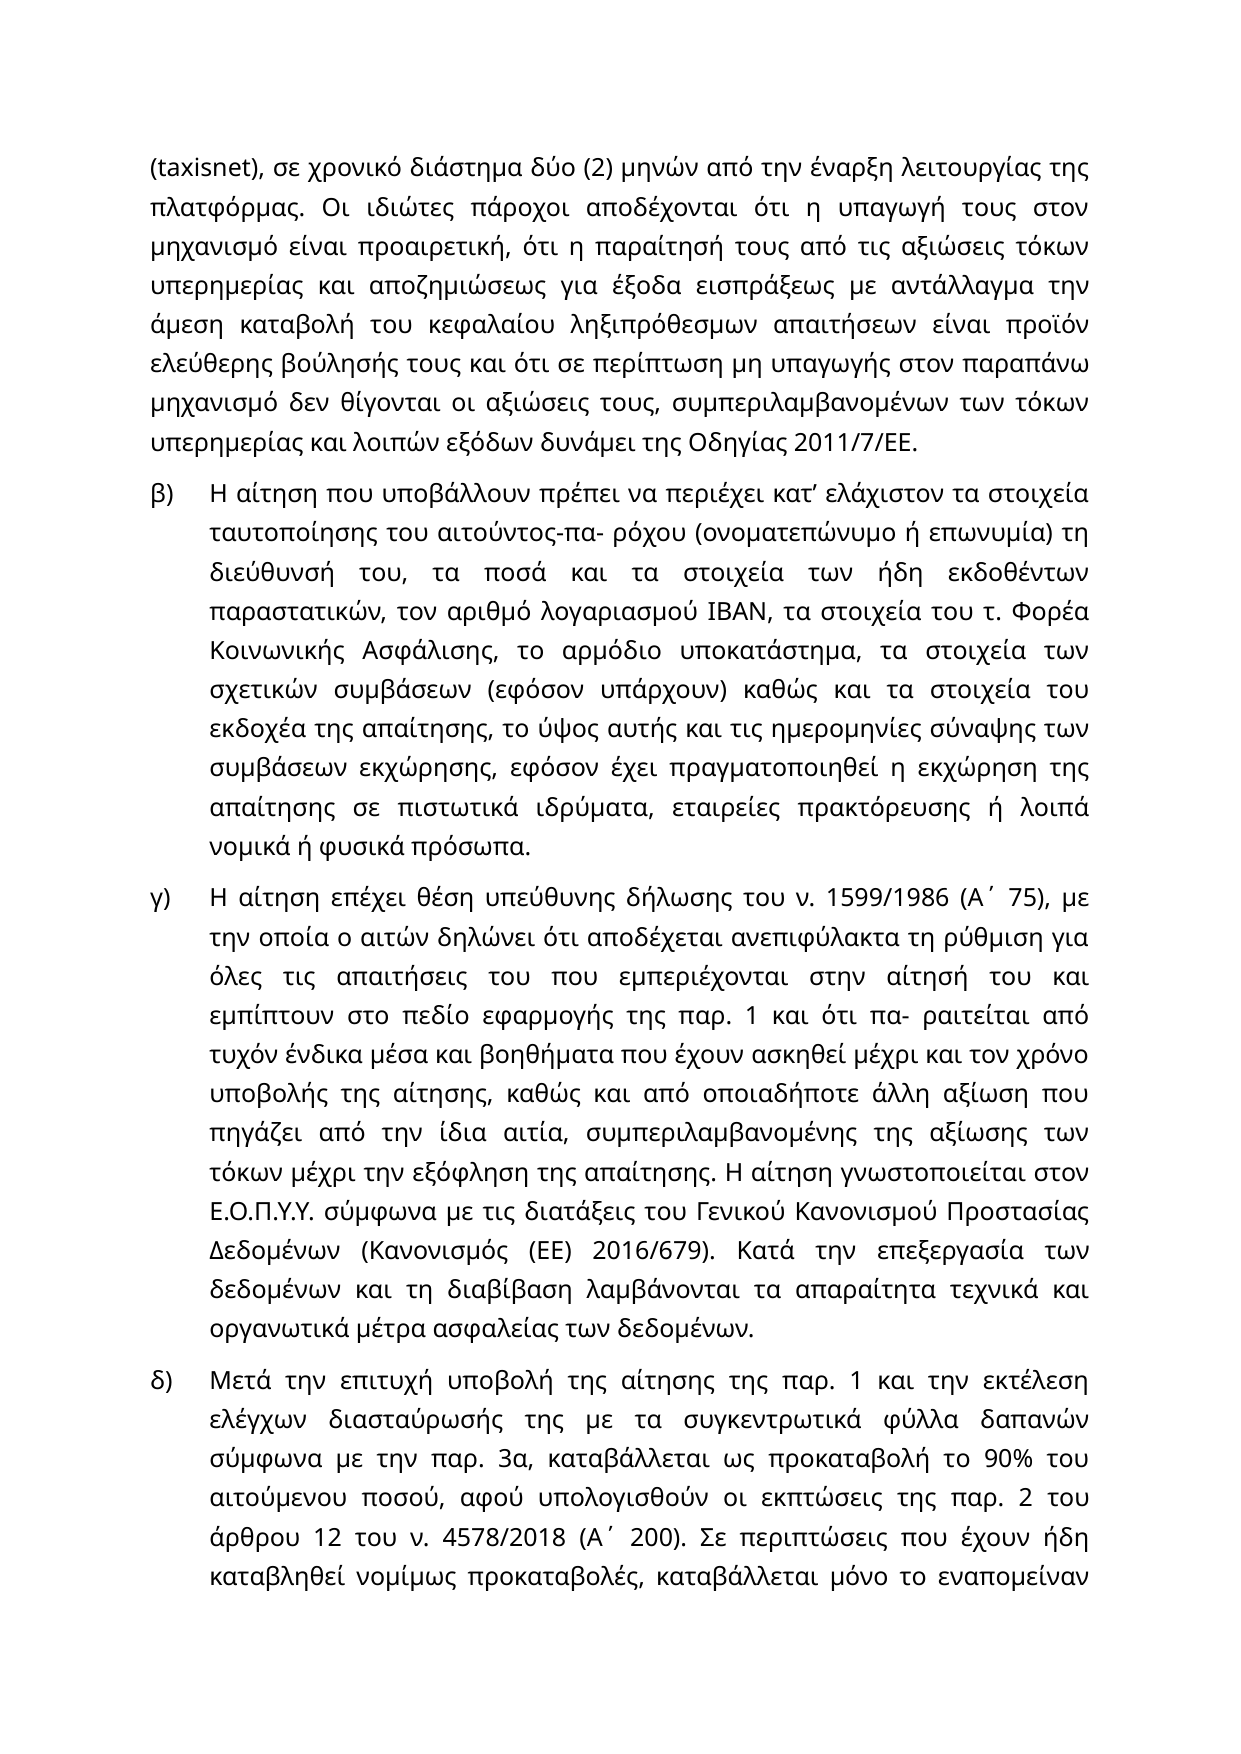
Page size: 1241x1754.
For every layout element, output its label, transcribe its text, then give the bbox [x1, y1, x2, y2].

text (taxisnet), σε χρονικό διάστημα δύο (2) μηνών από την έναρξη λειτουργίας της πλατφόρμας. Οι ιδιώτες πάροχοι αποδέχονται ότι η υπαγωγή τους στον μηχανισμό είναι προαιρετική, ότι η παραίτησή τους από τις αξιώσεις τόκων υπερημερίας και αποζημιώσεως για έξοδα εισπράξεως με αντάλλαγμα την άμεση καταβολή του κεφαλαίου ληξιπρόθεσμων απαιτήσεων είναι προϊόν ελεύθερης βούλησής τους και ότι σε περίπτωση μη υπαγωγής στον παραπάνω μηχανισμό δεν θίγονται οι αξιώσεις τους, συμπεριλαμβανομένων των τόκων υπερημερίας και λοιπών εξόδων δυνάμει της Οδηγίας 2011/7/ΕΕ. [150, 150, 1090, 458]
list γ) Η αίτηση επέχει θέση υπεύθυνης δήλωσης του ν. 1599/1986 (Α΄ 75), με την οποία ο αιτών δηλώνει ότι αποδέχεται ανεπιφύλακτα τη ρύθμιση για όλες τις απαιτήσεις του που εμπεριέχονται στην αίτησή του και εμπίπτουν στο πεδίο εφαρμογής της παρ. 1 και ότι πα- ραιτείται από τυχόν ένδικα μέσα και βοηθήματα που έχουν ασκηθεί μέχρι και τον χρόνο υποβολής της αίτησης, καθώς και από οποιαδήποτε άλλη αξίωση που πηγάζει από την ίδια αιτία, συμπεριλαμβανομένης της αξίωσης των τόκων μέχρι την εξόφληση της απαίτησης. Η αίτηση γνωστοποιείται στον Ε.Ο.Π.Υ.Υ. σύμφωνα με τις διατάξεις του Γενικού Κανονισμού Προστασίας Δεδομένων (Κανονισμός (ΕΕ) 2016/679). Κατά την επεξεργασία των δεδομένων και τη διαβίβαση λαμβάνονται τα απαραίτητα τεχνικά και οργανωτικά μέτρα ασφαλείας των δεδομένων. [150, 880, 1090, 1345]
list δ) Μετά την επιτυχή υποβολή της αίτησης της παρ. 1 και την εκτέλεση ελέγχων διασταύρωσής της με τα συγκεντρωτικά φύλλα δαπανών σύμφωνα με την παρ. 3α, καταβάλλεται ως προκαταβολή το 90% του αιτούμενου ποσού, αφού υπολογισθούν οι εκπτώσεις της παρ. 2 του άρθρου 12 του ν. 4578/2018 (Α΄ 200). Σε περιπτώσεις που έχουν ήδη καταβληθεί νομίμως προκαταβολές, καταβάλλεται μόνο το εναπομείναν [150, 1362, 1090, 1592]
list β) Η αίτηση που υποβάλλουν πρέπει να περιέχει κατ’ ελάχιστον τα στοιχεία ταυτοποίησης του αιτούντος-πα- ρόχου (ονοματεπώνυμο ή επωνυμία) τη διεύθυνσή του, τα ποσά και τα στοιχεία των ήδη εκδοθέντων παραστατικών, τον αριθμό λογαριασμού IΒΑΝ, τα στοιχεία του τ. Φορέα Κοινωνικής Ασφάλισης, το αρμόδιο υποκατάστημα, τα στοιχεία των σχετικών συμβάσεων (εφόσον υπάρχουν) καθώς και τα στοιχεία του εκδοχέα της απαίτησης, το ύψος αυτής και τις ημερομηνίες σύναψης των συμβάσεων εκχώρησης, εφόσον έχει πραγματοποιηθεί η εκχώρηση της απαίτησης σε πιστωτικά ιδρύματα, εταιρείες πρακτόρευσης ή λοιπά νομικά ή φυσικά πρόσωπα. [150, 476, 1090, 862]
